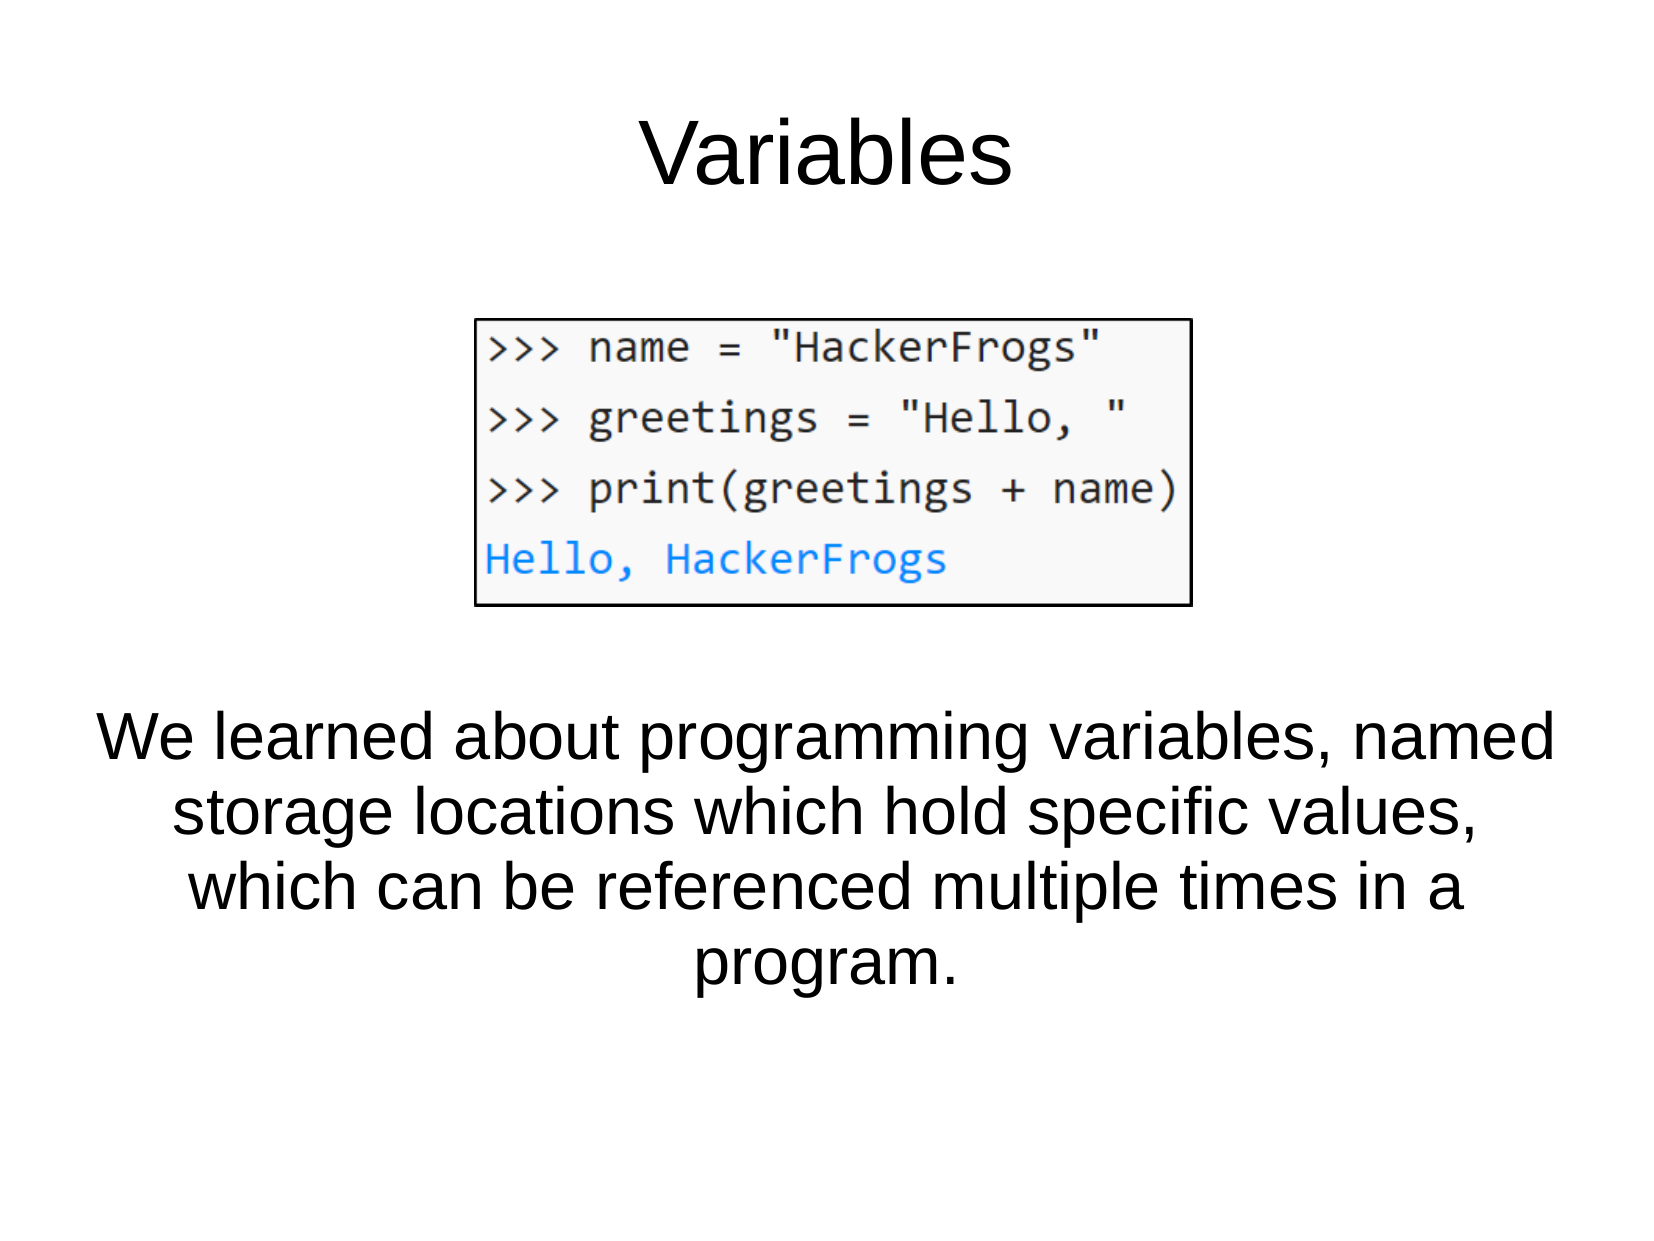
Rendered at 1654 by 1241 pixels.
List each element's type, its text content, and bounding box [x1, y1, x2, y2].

title Variables [82, 49, 1571, 257]
subtitle We learned about programming variables, named storage locations which hold specific values, which can be referenced multiple times in a program. [82, 290, 1571, 1109]
picture [474, 318, 1193, 607]
